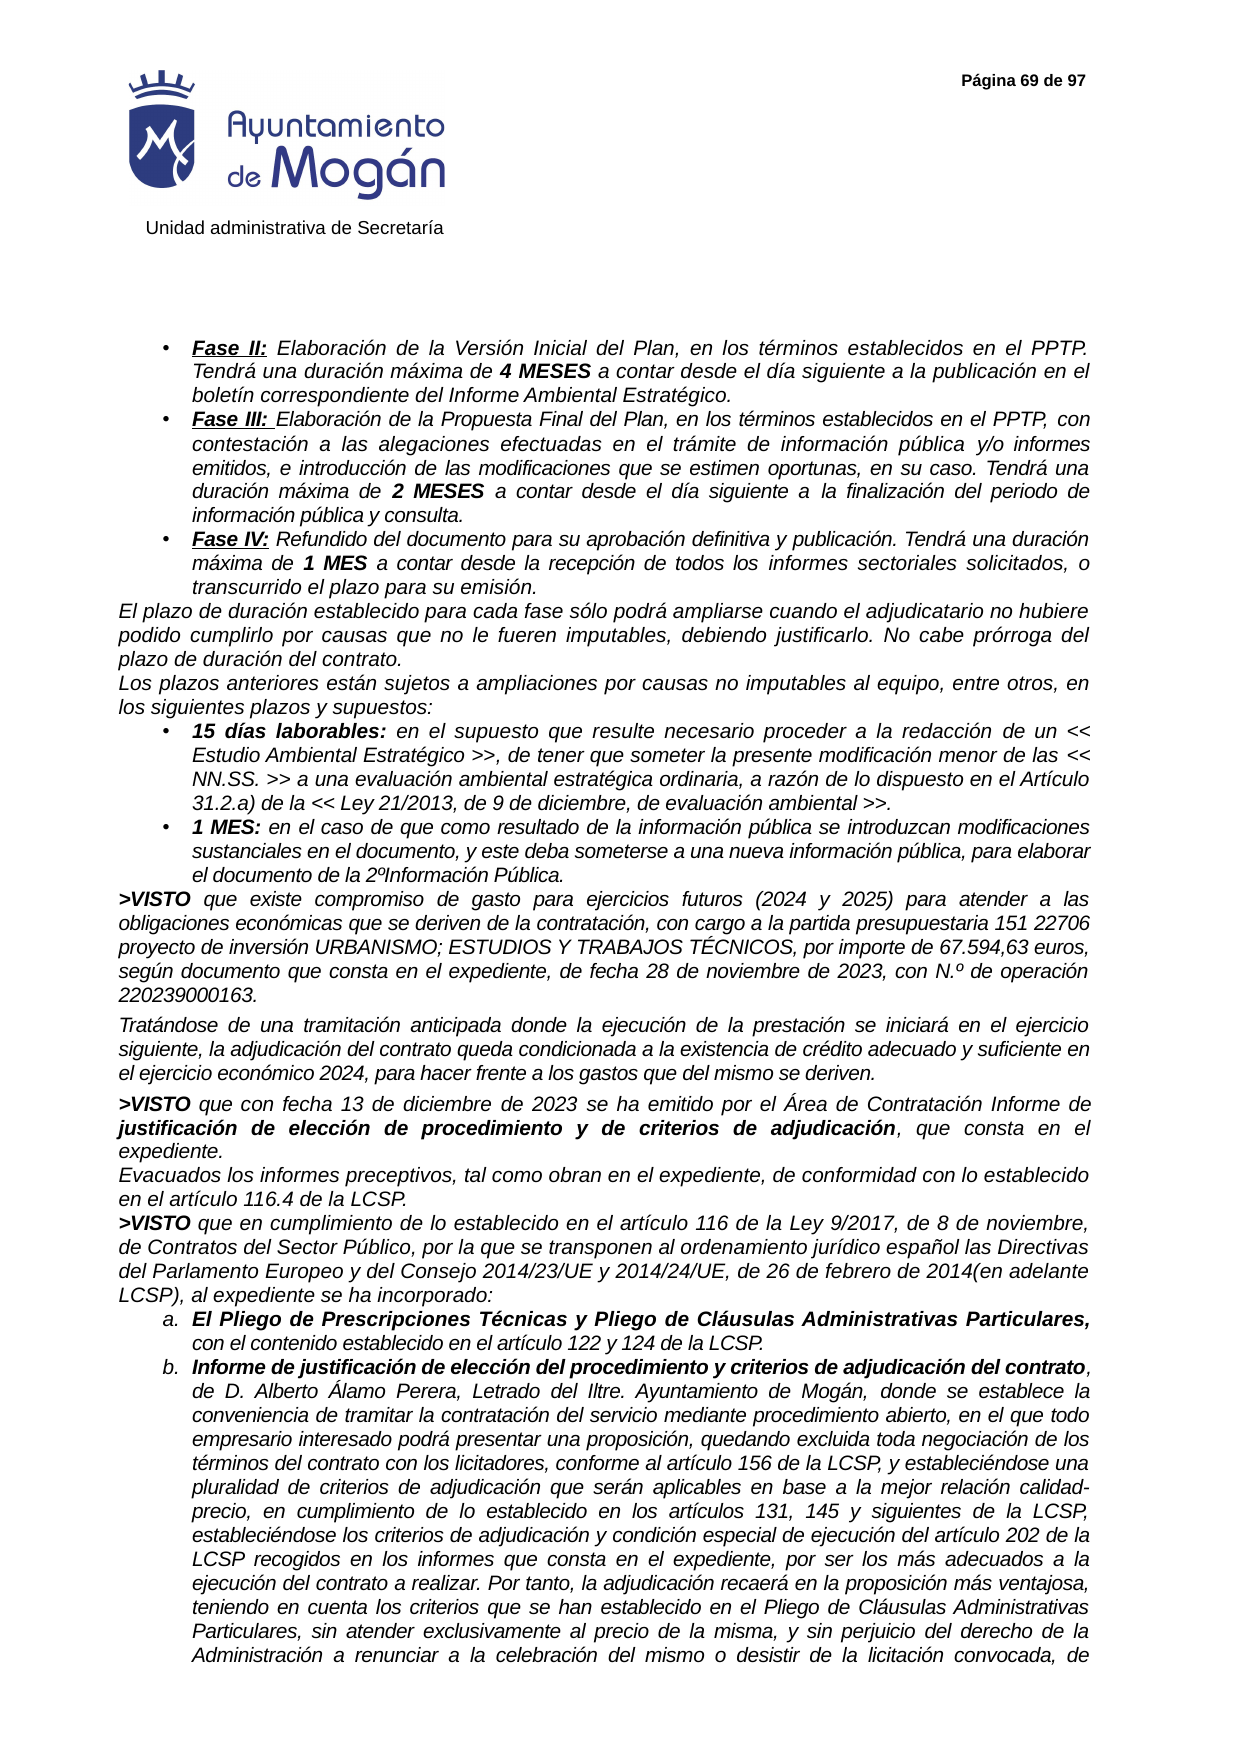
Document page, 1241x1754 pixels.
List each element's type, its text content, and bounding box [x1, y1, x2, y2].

text Los plazos anteriores están sujetos a ampliaciones por causas no imputables al equipo, entre otros, en los siguientes plazos y supuestos: [118, 671, 1092, 719]
list Fase III: Elaboración de la Propuesta Final del Plan, en los términos establecidos en el PPTP, con contestación a las alegaciones efectuadas en el trámite de información pública y/o informes emitidos, e introducción de las modificaciones que se estimen oportunas, en su caso. Tendrá una duración máxima de 2 MESES a contar desde el día siguiente a la finalización del periodo de información pública y consulta. [162, 407, 1092, 527]
text >VISTO que con fecha 13 de diciembre de 2023 se ha emitido por el Área de Contratación Informe de justificación de elección de procedimiento y de criterios de adjudicación, que consta en el expediente. [118, 1091, 1092, 1163]
text El plazo de duración establecido para cada fase sólo podrá ampliarse cuando el adjudicatario no hubiere podido cumplirlo por causas que no le fueren imputables, debiendo justificarlo. No cabe prórroga del plazo de duración del contrato. [118, 599, 1092, 671]
list El Pliego de Prescripciones Técnicas y Pliego de Cláusulas Administrativas Particulares, con el contenido establecido en el artículo 122 y 124 de la LCSP. [162, 1307, 1092, 1355]
list Fase II: Elaboración de la Versión Inicial del Plan, en los términos establecidos en el PPTP. Tendrá una duración máxima de 4 MESES a contar desde el día siguiente a la publicación en el boletín correspondiente del Informe Ambiental Estratégico. [162, 335, 1092, 407]
list 1 MES: en el caso de que como resultado de la información pública se introduzcan modificaciones sustanciales en el documento, y este deba someterse a una nueva información pública, para elaborar el documento de la 2ºInformación Pública. [162, 815, 1092, 887]
list Informe de justificación de elección del procedimiento y criterios de adjudicación del contrato, de D. Alberto Álamo Perera, Letrado del Iltre. Ayuntamiento de Mogán, donde se establece la conveniencia de tramitar la contratación del servicio mediante procedimiento abierto, en el que todo empresario interesado podrá presentar una proposición, quedando excluida toda negociación de los términos del contrato con los licitadores, conforme al artículo 156 de la LCSP, y estableciéndose una pluralidad de criterios de adjudicación que serán aplicables en base a la mejor relación calidad-precio, en cumplimiento de lo establecido en los artículos 131, 145 y siguientes de la LCSP, estableciéndose los criterios de adjudicación y condición especial de ejecución del artículo 202 de la LCSP recogidos en los informes que consta en el expediente, por ser los más adecuados a la ejecución del contrato a realizar. Por tanto, la adjudicación recaerá en la proposición más ventajosa, teniendo en cuenta los criterios que se han establecido en el Pliego de Cláusulas Administrativas Particulares, sin atender exclusivamente al precio de la misma, y sin perjuicio del derecho de la Administración a renunciar a la celebración del mismo o desistir de la licitación convocada, de [162, 1355, 1092, 1666]
list Fase IV: Refundido del documento para su aprobación definitiva y publicación. Tendrá una duración máxima de 1 MES a contar desde la recepción de todos los informes sectoriales solicitados, o transcurrido el plazo para su emisión. [162, 527, 1092, 599]
list 15 días laborables: en el supuesto que resulte necesario proceder a la redacción de un << Estudio Ambiental Estratégico >>, de tener que someter la presente modificación menor de las << NN.SS. >> a una evaluación ambiental estratégica ordinaria, a razón de lo dispuesto en el Artículo 31.2.a) de la << Ley 21/2013, de 9 de diciembre, de evaluación ambiental >>. [162, 719, 1092, 815]
picture [128, 70, 445, 206]
text Evacuados los informes preceptivos, tal como obran en el expediente, de conformidad con lo establecido en el artículo 116.4 de la LCSP. [118, 1163, 1092, 1211]
text >VISTO que en cumplimiento de lo establecido en el artículo 116 de la Ley 9/2017, de 8 de noviembre, de Contratos del Sector Público, por la que se transponen al ordenamiento jurídico español las Directivas del Parlamento Europeo y del Consejo 2014/23/UE y 2014/24/UE, de 26 de febrero de 2014(en adelante LCSP), al expediente se ha incorporado: [118, 1211, 1092, 1307]
text Tratándose de una tramitación anticipada donde la ejecución de la prestación se iniciará en el ejercicio siguiente, la adjudicación del contrato queda condicionada a la existencia de crédito adecuado y suficiente en el ejercicio económico 2024, para hacer frente a los gastos que del mismo se deriven. [118, 1013, 1092, 1085]
text >VISTO que existe compromiso de gasto para ejercicios futuros (2024 y 2025) para atender a las obligaciones económicas que se deriven de la contratación, con cargo a la partida presupuestaria 151 22706 proyecto de inversión URBANISMO; ESTUDIOS Y TRABAJOS TÉCNICOS, por importe de 67.594,63 euros, según documento que consta en el expediente, de fecha 28 de noviembre de 2023, con N.º de operación 220239000163. [118, 887, 1092, 1007]
